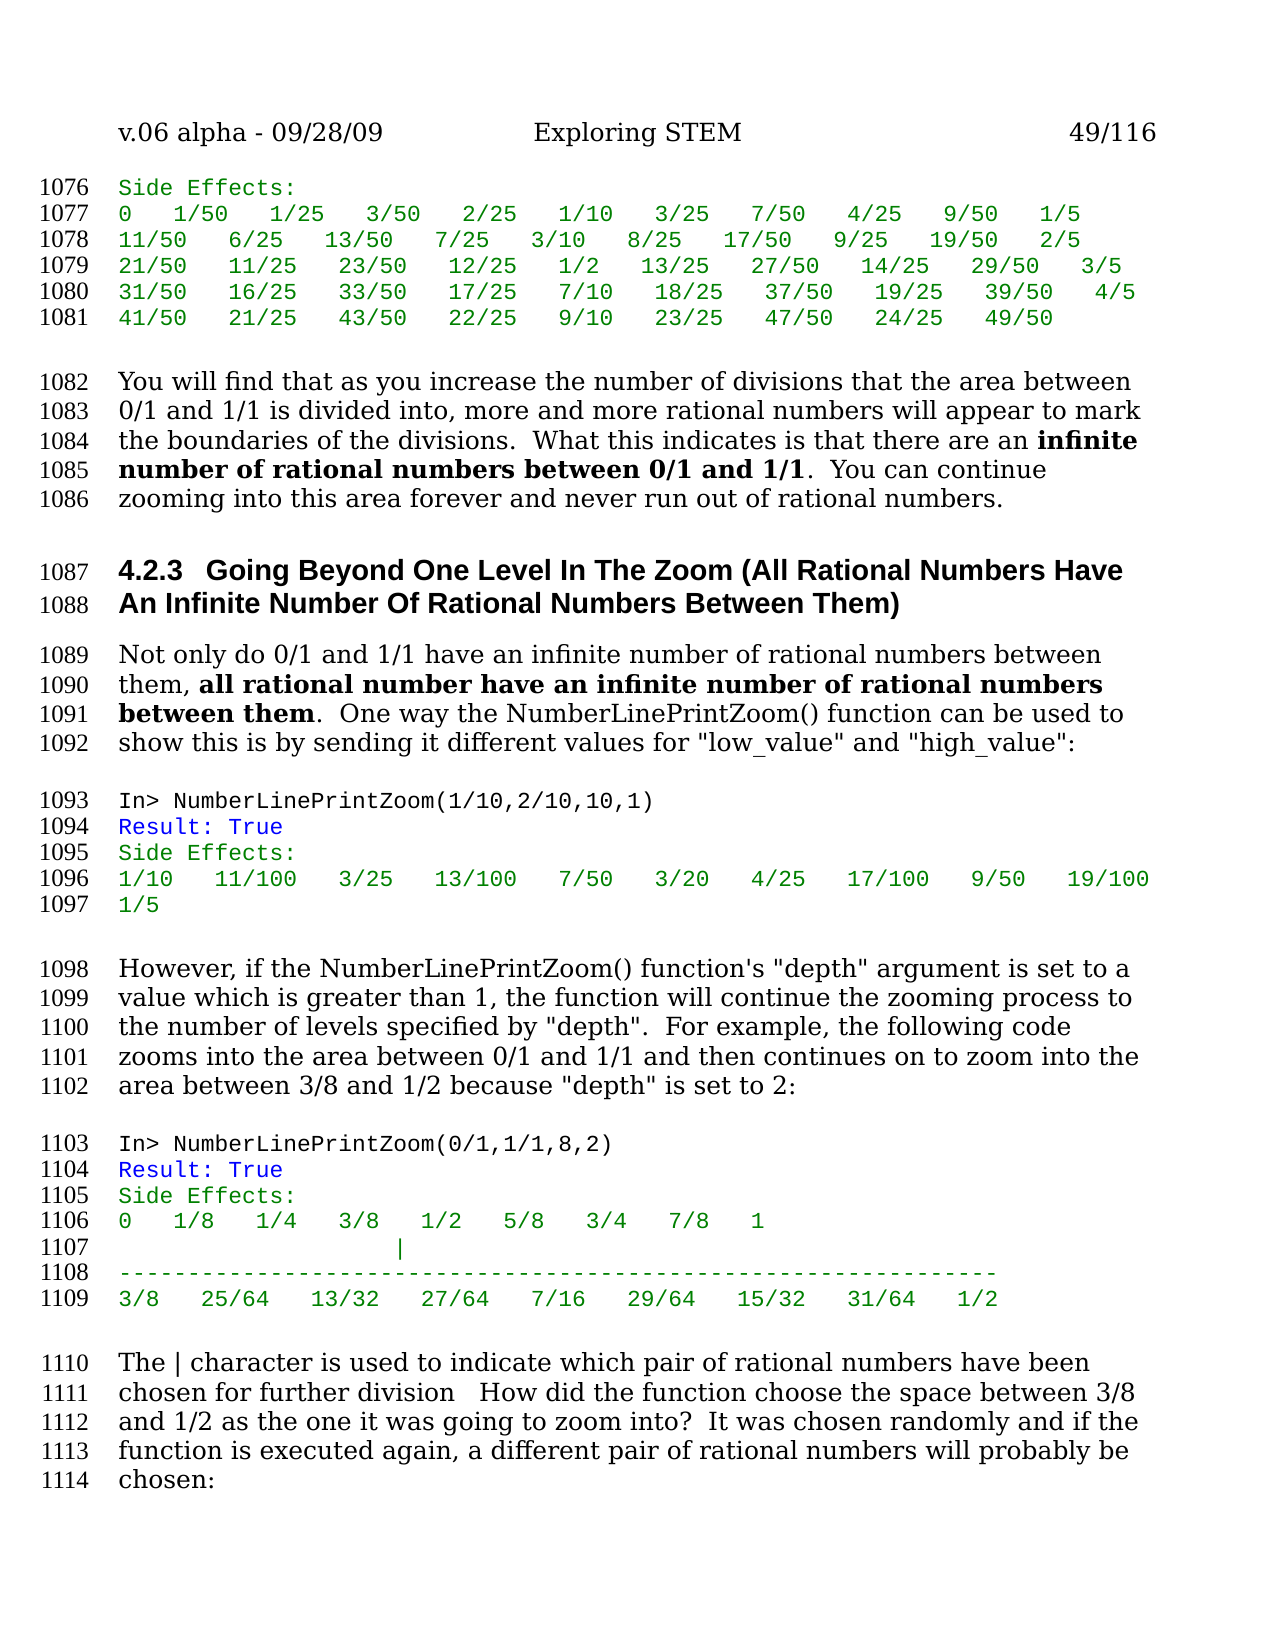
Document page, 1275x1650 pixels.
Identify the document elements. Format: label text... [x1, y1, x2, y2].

text Side Effects: [118, 177, 1157, 203]
text Result: True [118, 1158, 1157, 1184]
text The | character is used to indicate which pair of rational numbers have been chosen for further division How did the function choose the space between 3/8 and 1/2 as the one it was going to zoom into? It was chosen randomly and if the function is executed again, a different pair of rational numbers will probably be chosen: [118, 1348, 1157, 1494]
text You will find that as you increase the number of divisions that the area between 0/1 and 1/1 is divided into, more and more rational numbers will appear to mark the boundaries of the divisions. What this indicates is that there are an infinite number of rational numbers between 0/1 and 1/1. You can continue zooming into this area forever and never run out of rational numbers. [118, 367, 1157, 513]
text However, if the NumberLinePrintZoom() function's "depth" argument is set to a value which is greater than 1, the function will continue the zooming process to the number of levels specified by "depth". For example, the following code zooms into the area between 0/1 and 1/1 and then continues on to zoom into the area between 3/8 and 1/2 because "depth" is set to 2: [118, 954, 1157, 1100]
text Not only do 0/1 and 1/1 have an infinite number of rational numbers between them, all rational number have an infinite number of rational numbers between them. One way the NumberLinePrintZoom() function can be used to show this is by sending it different values for "low_value" and "high_value": [118, 641, 1157, 758]
text ---------------------------------------------------------------- [118, 1262, 1157, 1288]
text 0 1/50 1/25 3/50 2/25 1/10 3/25 7/50 4/25 9/50 1/5 11/50 6/25 13/50 7/25 3/10 8/25 17/50 9/25 19/50 2/5 21/50 11/25 23/50 12/25 1/2 13/25 27/50 14/25 29/50 3/5 31/50 16/25 33/50 17/25 7/10 18/25 37/50 19/25 39/50 4/5 41/50 21/25 43/50 22/25 9/10 23/25 47/50 24/25 49/50 [118, 203, 1157, 332]
text Side Effects: [118, 1184, 1157, 1210]
text Side Effects: [118, 842, 1157, 867]
text Result: True [118, 816, 1157, 842]
text 3/8 25/64 13/32 27/64 7/16 29/64 15/32 31/64 1/2 [118, 1288, 1157, 1314]
text 0 1/8 1/4 3/8 1/2 5/8 3/4 7/8 1 [118, 1210, 1157, 1236]
text 1/10 11/100 3/25 13/100 7/50 3/20 4/25 17/100 9/50 19/100 1/5 [118, 867, 1157, 919]
text In> NumberLinePrintZoom(0/1,1/1,8,2) [118, 1132, 1157, 1158]
subtitle Going Beyond One Level In The Zoom (All Rational Numbers Have An Infinite Number Of Rational Numbers Between Them) [118, 553, 1157, 620]
text | [118, 1236, 1157, 1262]
text In> NumberLinePrintZoom(1/10,2/10,10,1) [118, 790, 1157, 816]
